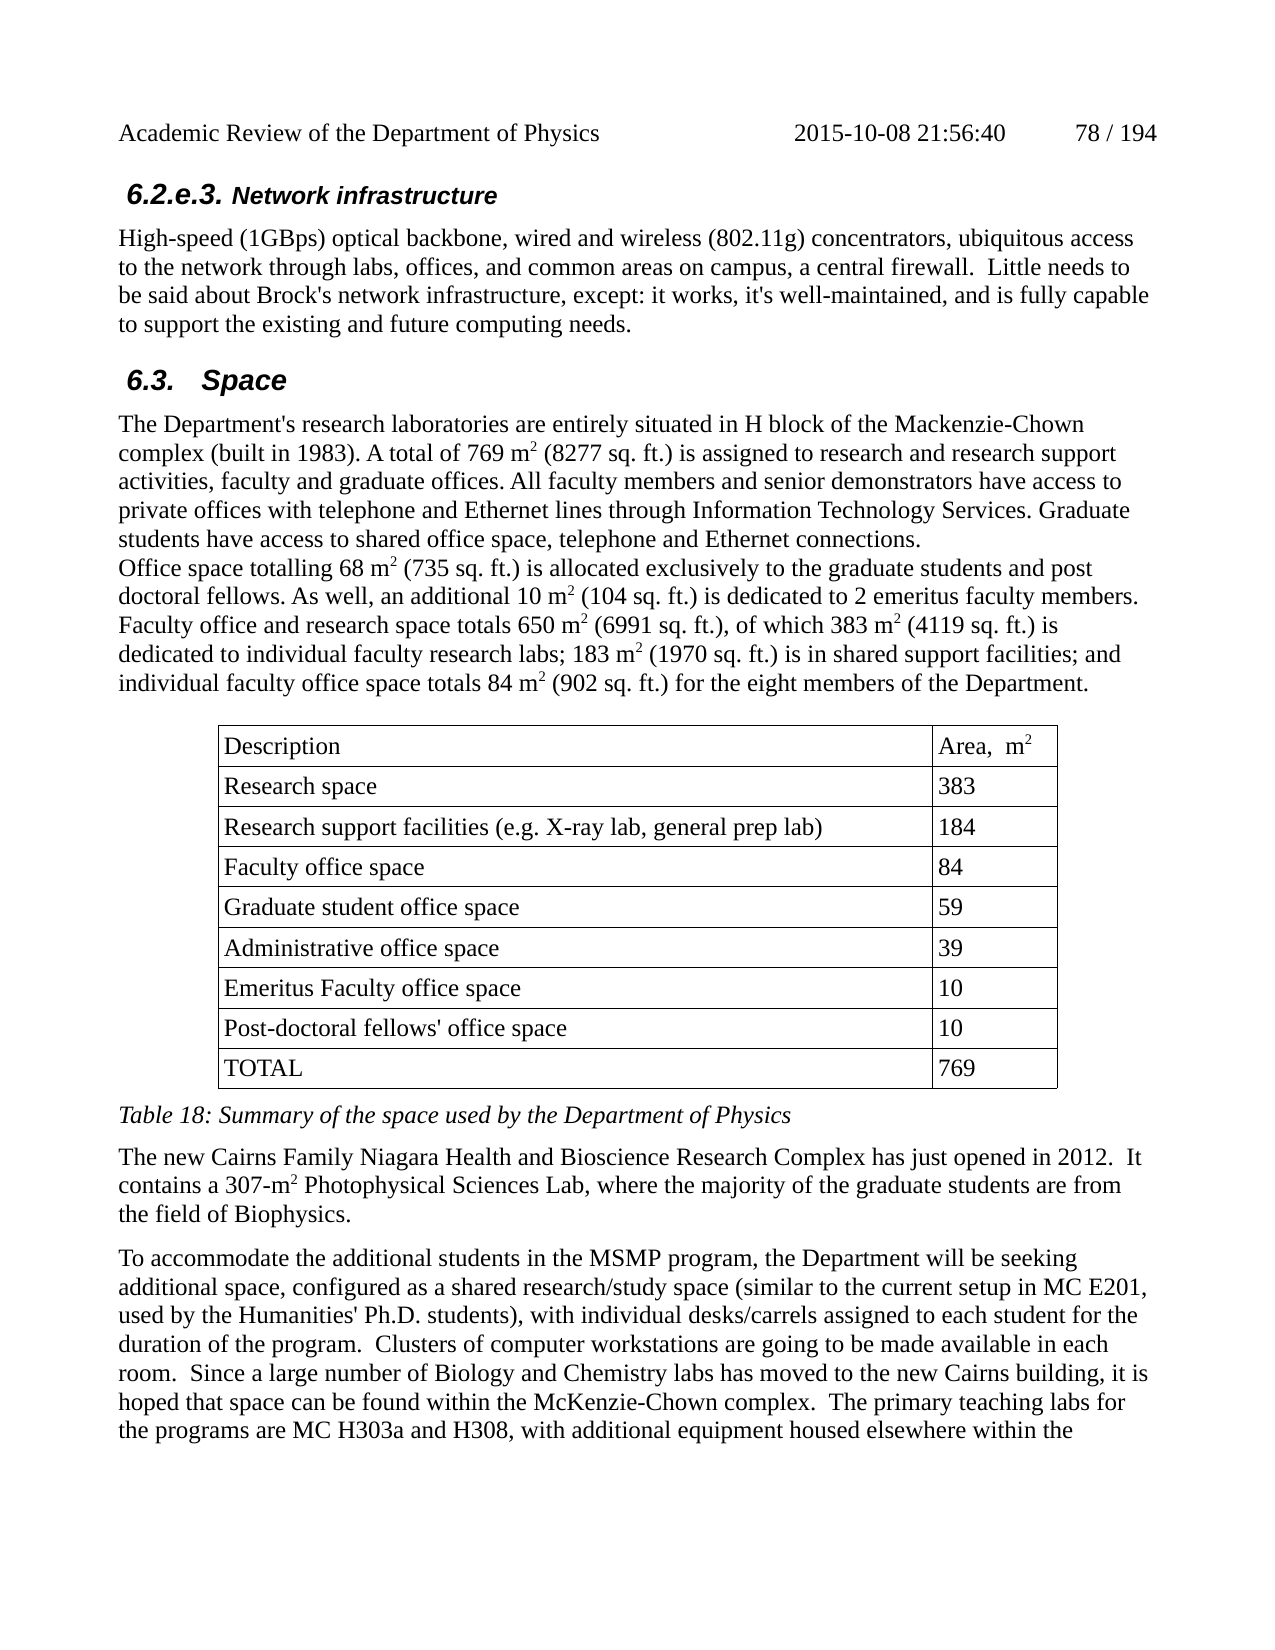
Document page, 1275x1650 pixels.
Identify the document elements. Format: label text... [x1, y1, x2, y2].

table_header Description [219, 726, 932, 766]
text The Department's research laboratories are entirely situated in H block of the Mackenzie-Chown complex (built in 1983). A total of 769 m2 (8277 sq. ft.) is assigned to research and research support activities, faculty and graduate offices. All faculty members and senior demonstrators have access to private offices with telephone and Ethernet lines through Information Technology Services. Graduate students have access to shared office space, telephone and Ethernet connections. [118, 409, 1157, 553]
text Office space totalling 68 m2 (735 sq. ft.) is allocated exclusively to the graduate students and post doctoral fellows. As well, an additional 10 m2 (104 sq. ft.) is dedicated to 2 emeritus faculty members. Faculty office and research space totals 650 m2 (6991 sq. ft.), of which 383 m2 (4119 sq. ft.) is dedicated to individual faculty research labs; 183 m2 (1970 sq. ft.) is in shared support facilities; and individual faculty office space totals 84 m2 (902 sq. ft.) for the eight members of the Department. [118, 553, 1157, 696]
table_cell Administrative office space [219, 928, 932, 967]
table_cell Emeritus Faculty office space [219, 968, 932, 1007]
subtitle Space [118, 363, 1157, 396]
table_cell 10 [933, 1009, 1057, 1048]
table_cell Research space [219, 767, 932, 806]
table_cell 39 [933, 928, 1057, 967]
subtitle Network infrastructure [118, 177, 1157, 210]
table_cell Research support facilities (e.g. X-ray lab, general prep lab) [219, 807, 932, 846]
text To accommodate the additional students in the MSMP program, the Department will be seeking additional space, configured as a shared research/study space (similar to the current setup in MC E201, used by the Humanities' Ph.D. students), with individual desks/carrels assigned to each student for the duration of the program. Clusters of computer workstations are going to be made available in each room. Since a large number of Biology and Chemistry labs has moved to the new Cairns building, it is hoped that space can be found within the McKenzie-Chown complex. The primary teaching labs for the programs are MC H303a and H308, with additional equipment housed elsewhere within the [118, 1243, 1157, 1444]
table_cell 10 [933, 968, 1057, 1007]
table_cell Post-doctoral fellows' office space [219, 1009, 932, 1048]
text The new Cairns Family Niagara Health and Bioscience Research Complex has just opened in 2012. It contains a 307-m2 Photophysical Sciences Lab, where the majority of the graduate students are from the field of Biophysics. [118, 1142, 1157, 1228]
table_cell 184 [933, 807, 1057, 846]
table_cell 59 [933, 887, 1057, 927]
text Table 18: Summary of the space used by the Department of Physics [118, 1101, 1157, 1129]
table_cell TOTAL [219, 1049, 932, 1088]
table_cell Graduate student office space [219, 887, 932, 927]
table_cell 383 [933, 767, 1057, 806]
table_cell Faculty office space [219, 847, 932, 886]
text High-speed (1GBps) optical backbone, wired and wireless (802.11g) concentrators, ubiquitous access to the network through labs, offices, and common areas on campus, a central firewall. Little needs to be said about Brock's network infrastructure, except: it works, it's well-maintained, and is fully capable to support the existing and future computing needs. [118, 223, 1157, 338]
table_header Area, m2 [933, 726, 1057, 766]
table_cell 84 [933, 847, 1057, 886]
table_cell 769 [933, 1049, 1057, 1088]
